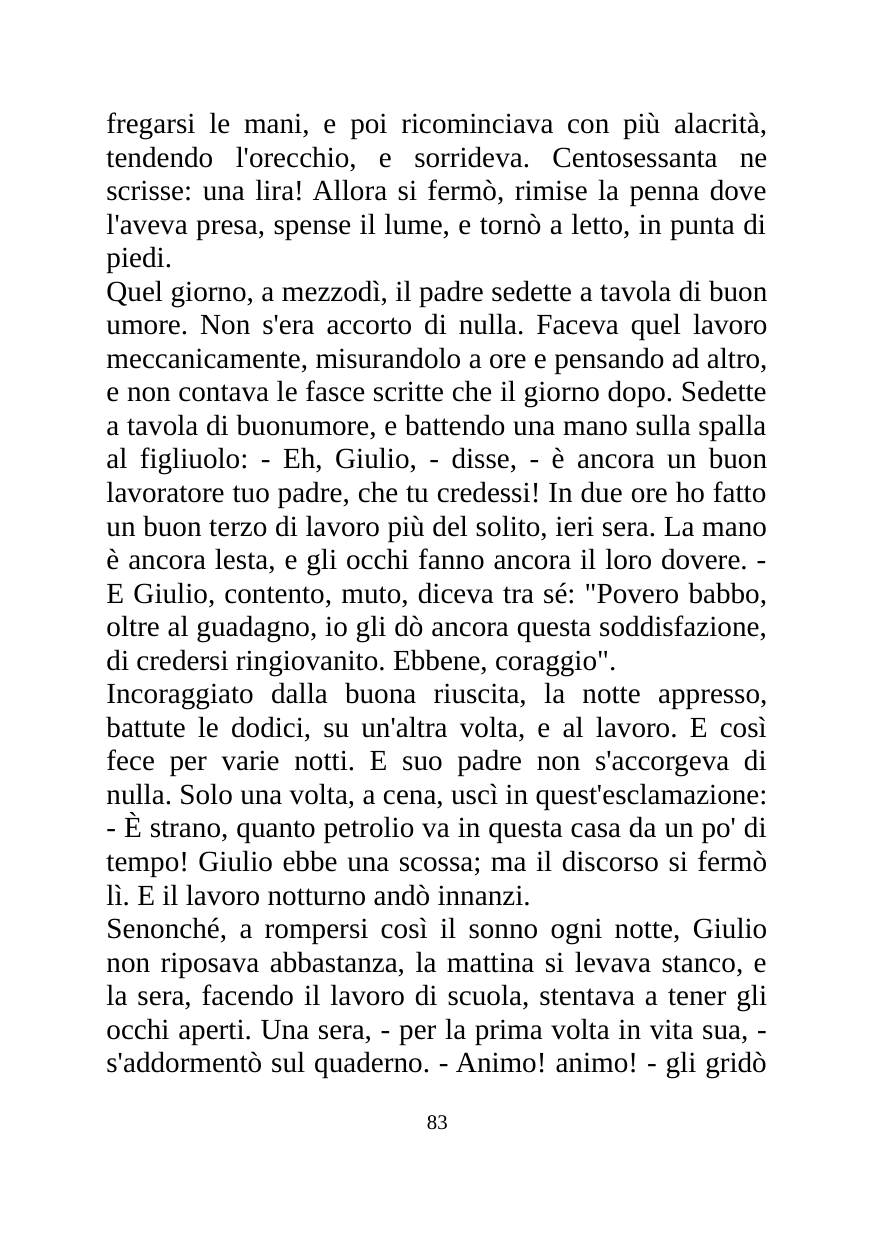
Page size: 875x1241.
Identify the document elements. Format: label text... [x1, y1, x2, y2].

text fregarsi le mani, e poi ricominciava con più alacrità, tendendo l'orecchio, e sorrideva. Centosessanta ne scrisse: una lira! Allora si fermò, rimise la penna dove l'aveva presa, spense il lume, e tornò a letto, in punta di piedi. [106, 106, 768, 274]
text Quel giorno, a mezzodì, il padre sedette a tavola di buon umore. Non s'era accorto di nulla. Faceva quel lavoro meccanicamente, misurandolo a ore e pensando ad altro, e non contava le fasce scritte che il giorno dopo. Sedette a tavola di buonumore, e battendo una mano sulla spalla al figliuolo: - Eh, Giulio, - disse, - è ancora un buon lavoratore tuo padre, che tu credessi! In due ore ho fatto un buon terzo di lavoro più del solito, ieri sera. La mano è ancora lesta, e gli occhi fanno ancora il loro dovere. - E Giulio, contento, muto, diceva tra sé: "Povero babbo, oltre al guadagno, io gli dò ancora questa soddisfazione, di credersi ringiovanito. Ebbene, coraggio". [106, 274, 768, 676]
text Incoraggiato dalla buona riuscita, la notte appresso, battute le dodici, su un'altra volta, e al lavoro. E così fece per varie notti. E suo padre non s'accorgeva di nulla. Solo una volta, a cena, uscì in quest'esclamazione: - È strano, quanto petrolio va in questa casa da un po' di tempo! Giulio ebbe una scossa; ma il discorso si fermò lì. E il lavoro notturno andò innanzi. [106, 676, 768, 911]
text Senonché, a rompersi così il sonno ogni notte, Giulio non riposava abbastanza, la mattina si levava stanco, e la sera, facendo il lavoro di scuola, stentava a tener gli occhi aperti. Una sera, - per la prima volta in vita sua, - s'addormentò sul quaderno. - Animo! animo! - gli gridò [106, 911, 768, 1079]
